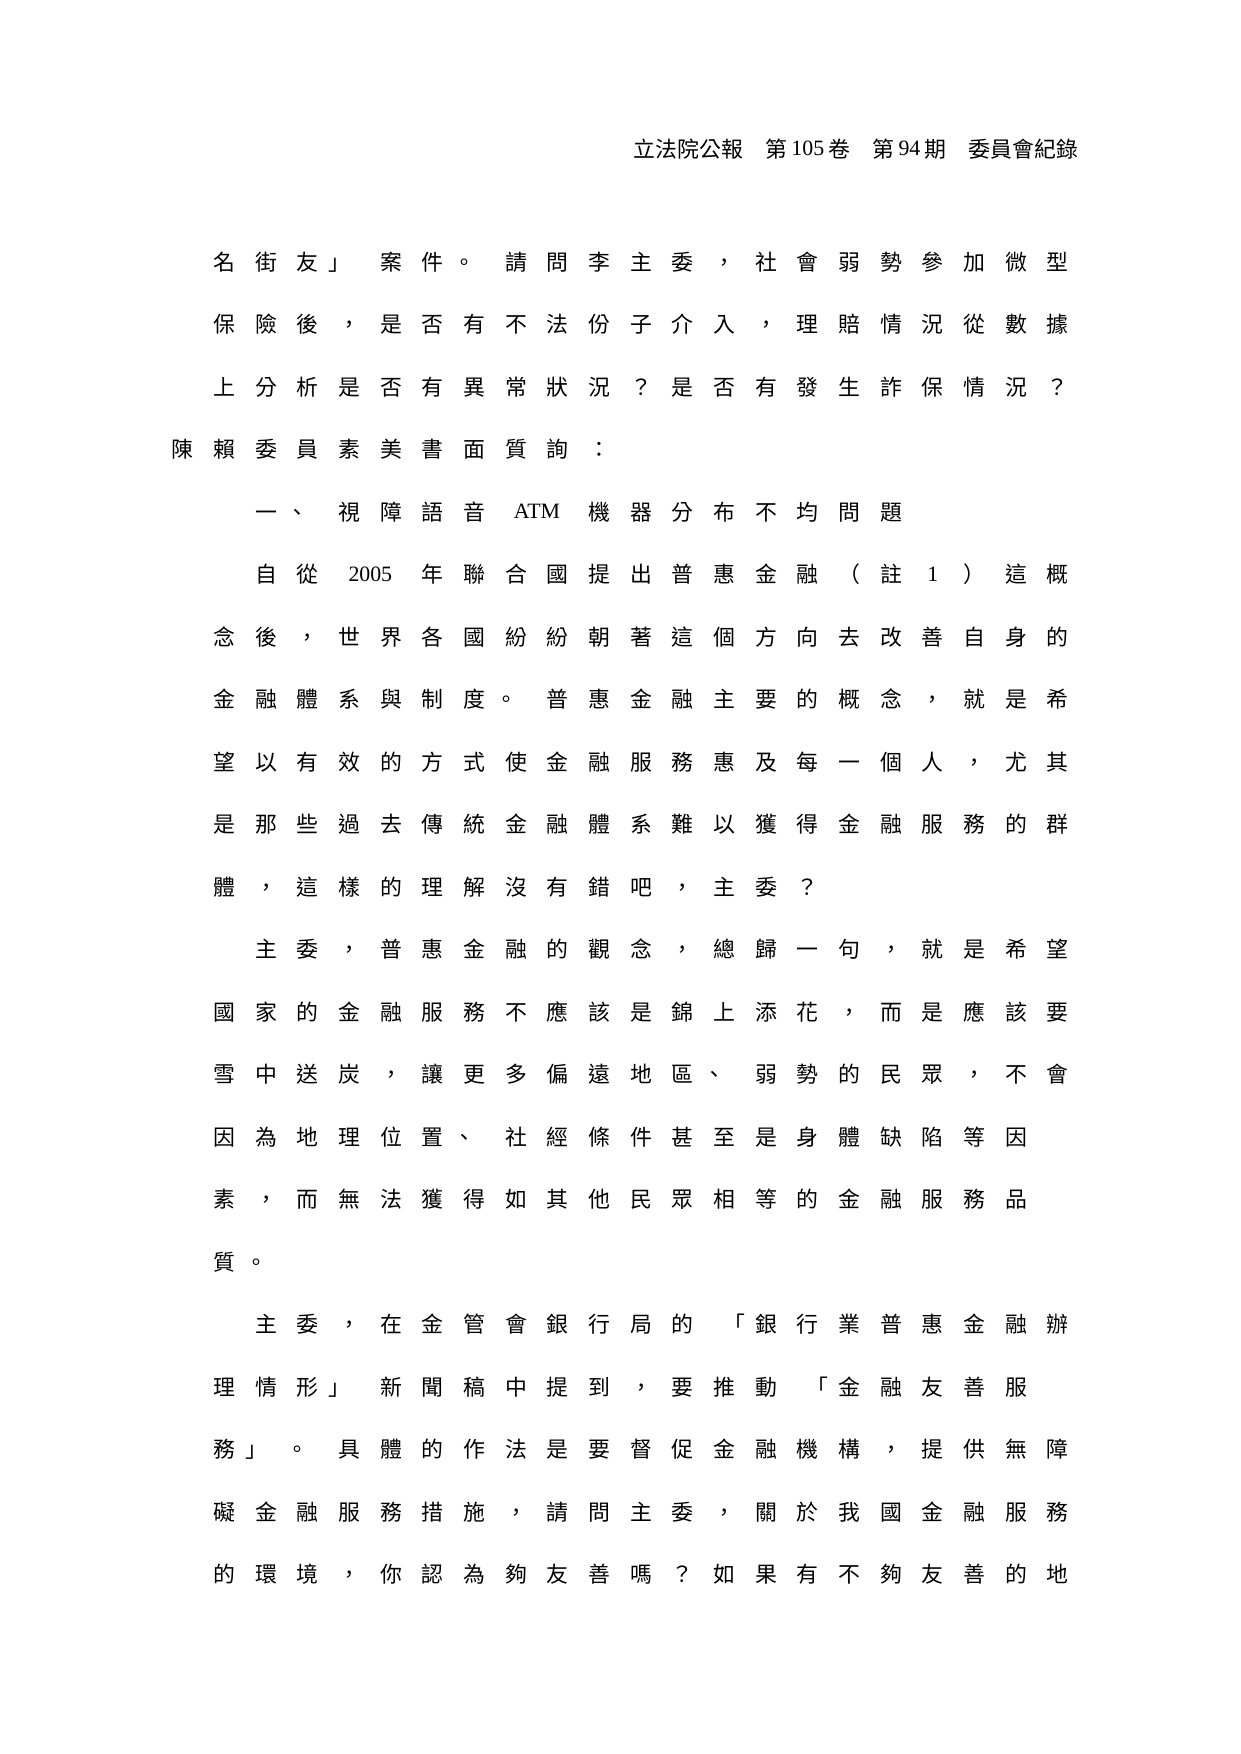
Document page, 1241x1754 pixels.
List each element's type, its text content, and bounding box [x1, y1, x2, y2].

text 主委，普惠金融的觀念，總歸一句，就是希望國家的金融服務不應該是錦上添花，而是應該要雪中送炭，讓更多偏遠地區、弱勢的民眾，不會因為地理位置、社經條件甚至是身體缺陷等因素，而無法獲得如其他民眾相等的金融服務品質。 [184, 906, 1078, 1281]
text 一、視障語音ATM機器分布不均問題 [184, 469, 1078, 531]
text 名街友」案件。請問李主委，社會弱勢參加微型保險後，是否有不法份子介入，理賠情況從數據上分析是否有異常狀況？是否有發生詐保情況？ [184, 219, 1078, 406]
text 陳賴委員素美書面質詢： [162, 406, 1078, 469]
text 主委，在金管會銀行局的「銀行業普惠金融辦理情形」新聞稿中提到，要推動「金融友善服務」。具體的作法是要督促金融機構，提供無障礙金融服務措施，請問主委，關於我國金融服務的環境，你認為夠友善嗎？如果有不夠友善的地 [184, 1281, 1078, 1594]
text 自從2005年聯合國提出普惠金融（註1）這概念後，世界各國紛紛朝著這個方向去改善自身的金融體系與制度。普惠金融主要的概念，就是希望以有效的方式使金融服務惠及每一個人，尤其是那些過去傳統金融體系難以獲得金融服務的群體，這樣的理解沒有錯吧，主委？ [184, 531, 1078, 906]
